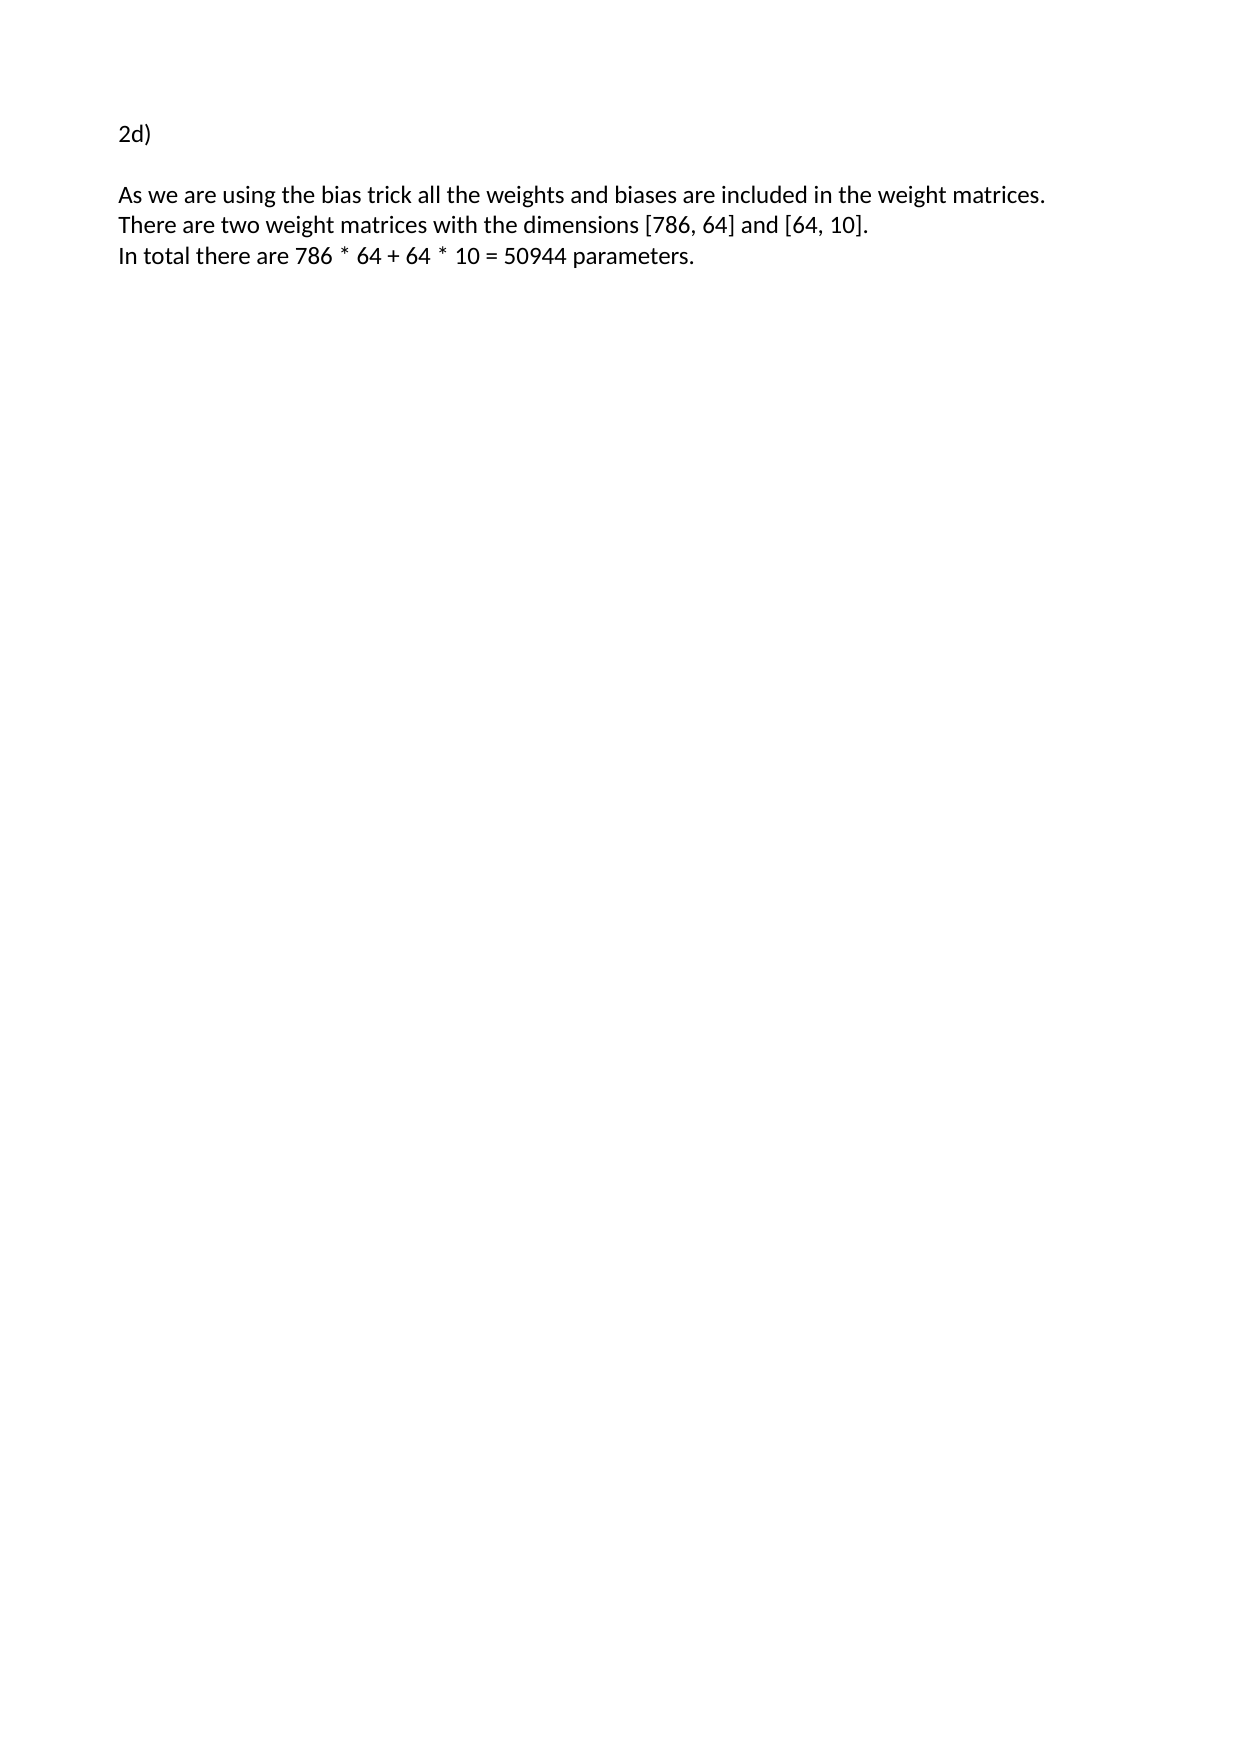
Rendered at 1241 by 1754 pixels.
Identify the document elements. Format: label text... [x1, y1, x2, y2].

text In total there are 786 * 64 + 64 * 10 = 50944 parameters. [118, 240, 1122, 271]
text As we are using the bias trick all the weights and biases are included in the weight matrices. [118, 179, 1122, 210]
text 2d) [118, 118, 1122, 149]
text There are two weight matrices with the dimensions [786, 64] and [64, 10]. [118, 210, 1122, 240]
